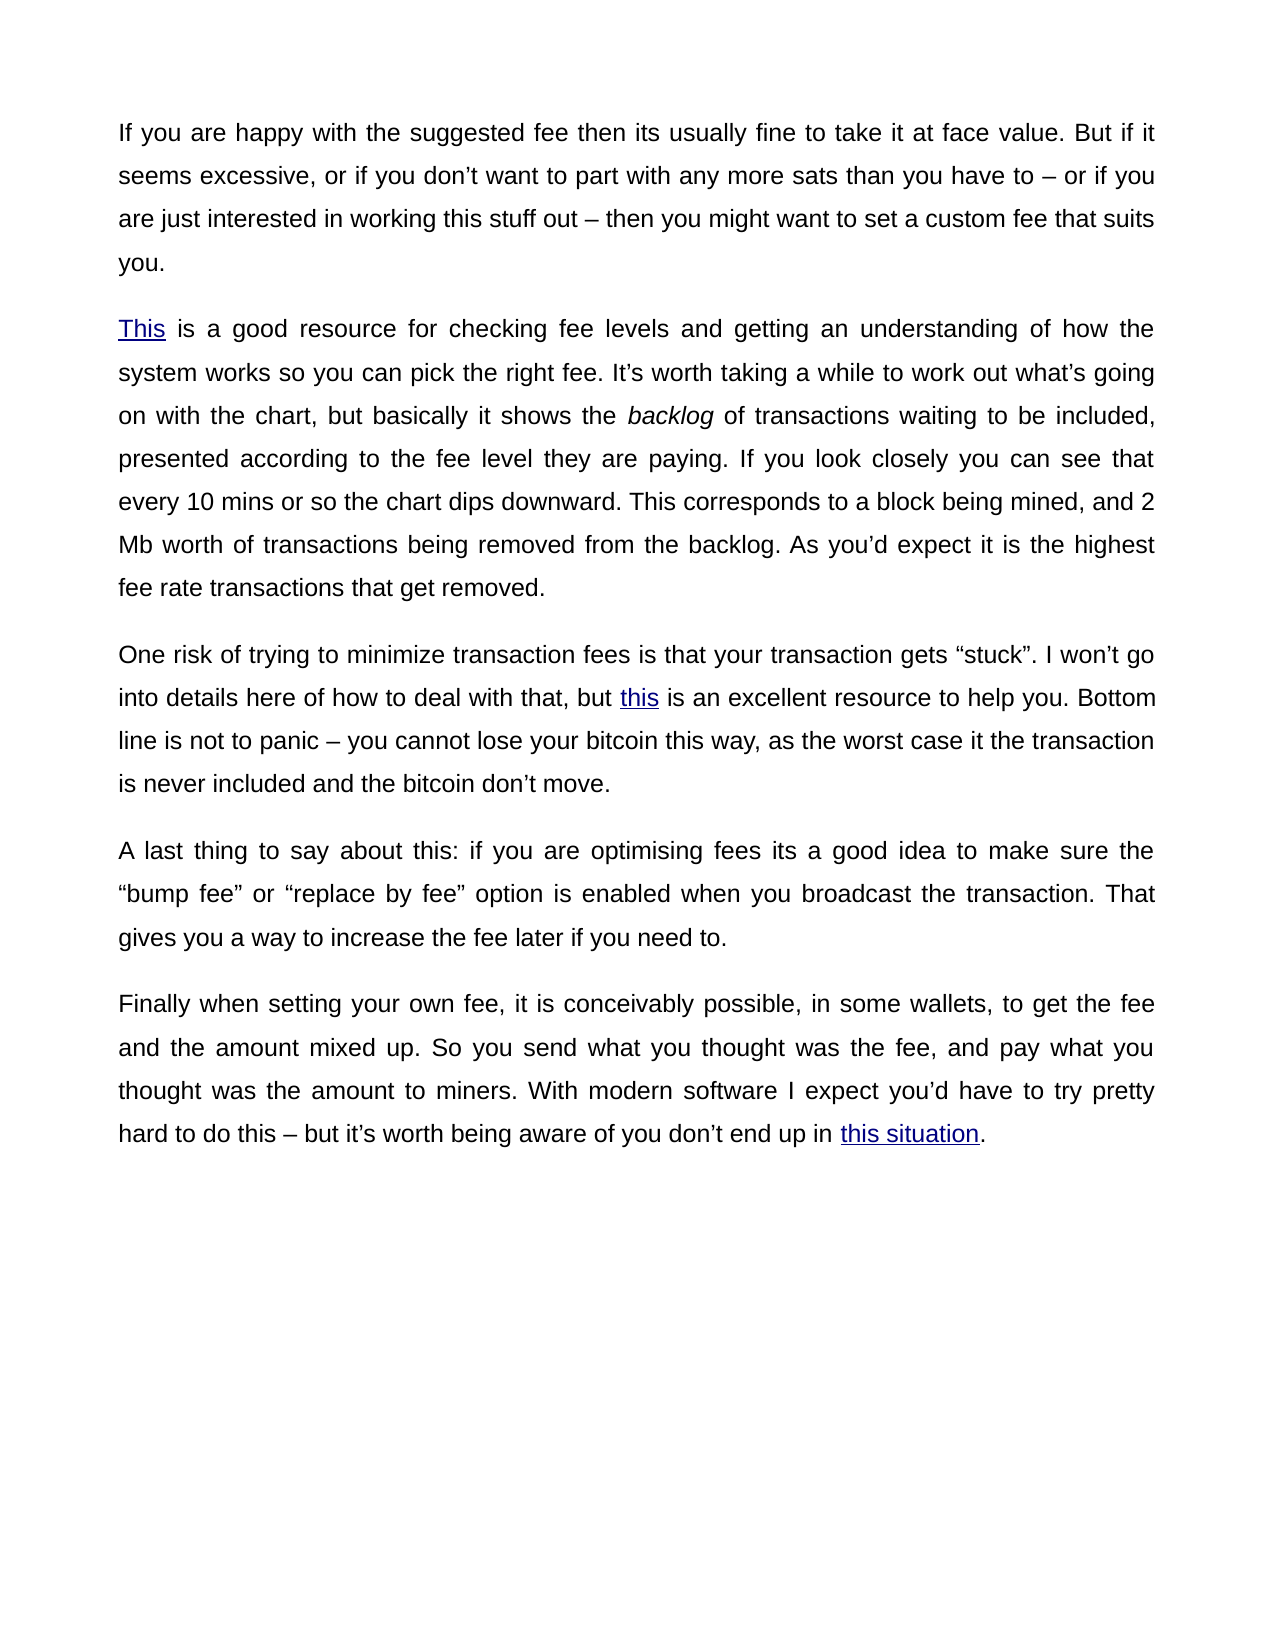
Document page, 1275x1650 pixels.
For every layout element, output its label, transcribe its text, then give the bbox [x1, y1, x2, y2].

text If you are happy with the suggested fee then its usually fine to take it at face value. But if it seems excessive, or if you don’t want to part with any more sats than you have to – or if you are just interested in working this stuff out – then you might want to set a custom fee that suits you. [118, 118, 1157, 276]
text A last thing to say about this: if you are optimising fees its a good idea to make sure the “bump fee” or “replace by fee” option is enabled when you broadcast the transaction. That gives you a way to increase the fee later if you need to. [118, 836, 1157, 951]
text Finally when setting your own fee, it is conceivably possible, in some wallets, to get the fee and the amount mixed up. So you send what you thought was the fee, and pay what you thought was the amount to miners. With modern software I expect you’d have to try pretty hard to do this – but it’s worth being aware of you don’t end up in this situation. [118, 989, 1157, 1147]
text One risk of trying to minimize transaction fees is that your transaction gets “stuck”. I won’t go into details here of how to deal with that, but this is an excellent resource to help you. Bottom line is not to panic – you cannot lose your bitcoin this way, as the worst case it the transaction is never included and the bitcoin don’t move. [118, 640, 1157, 798]
text This is a good resource for checking fee levels and getting an understanding of how the system works so you can pick the right fee. It’s worth taking a while to work out what’s going on with the chart, but basically it shows the backlog of transactions waiting to be included, presented according to the fee level they are paying. If you look closely you can see that every 10 mins or so the chart dips downward. This corresponds to a block being mined, and 2 Mb worth of transactions being removed from the backlog. As you’d expect it is the highest fee rate transactions that get removed. [118, 314, 1157, 602]
